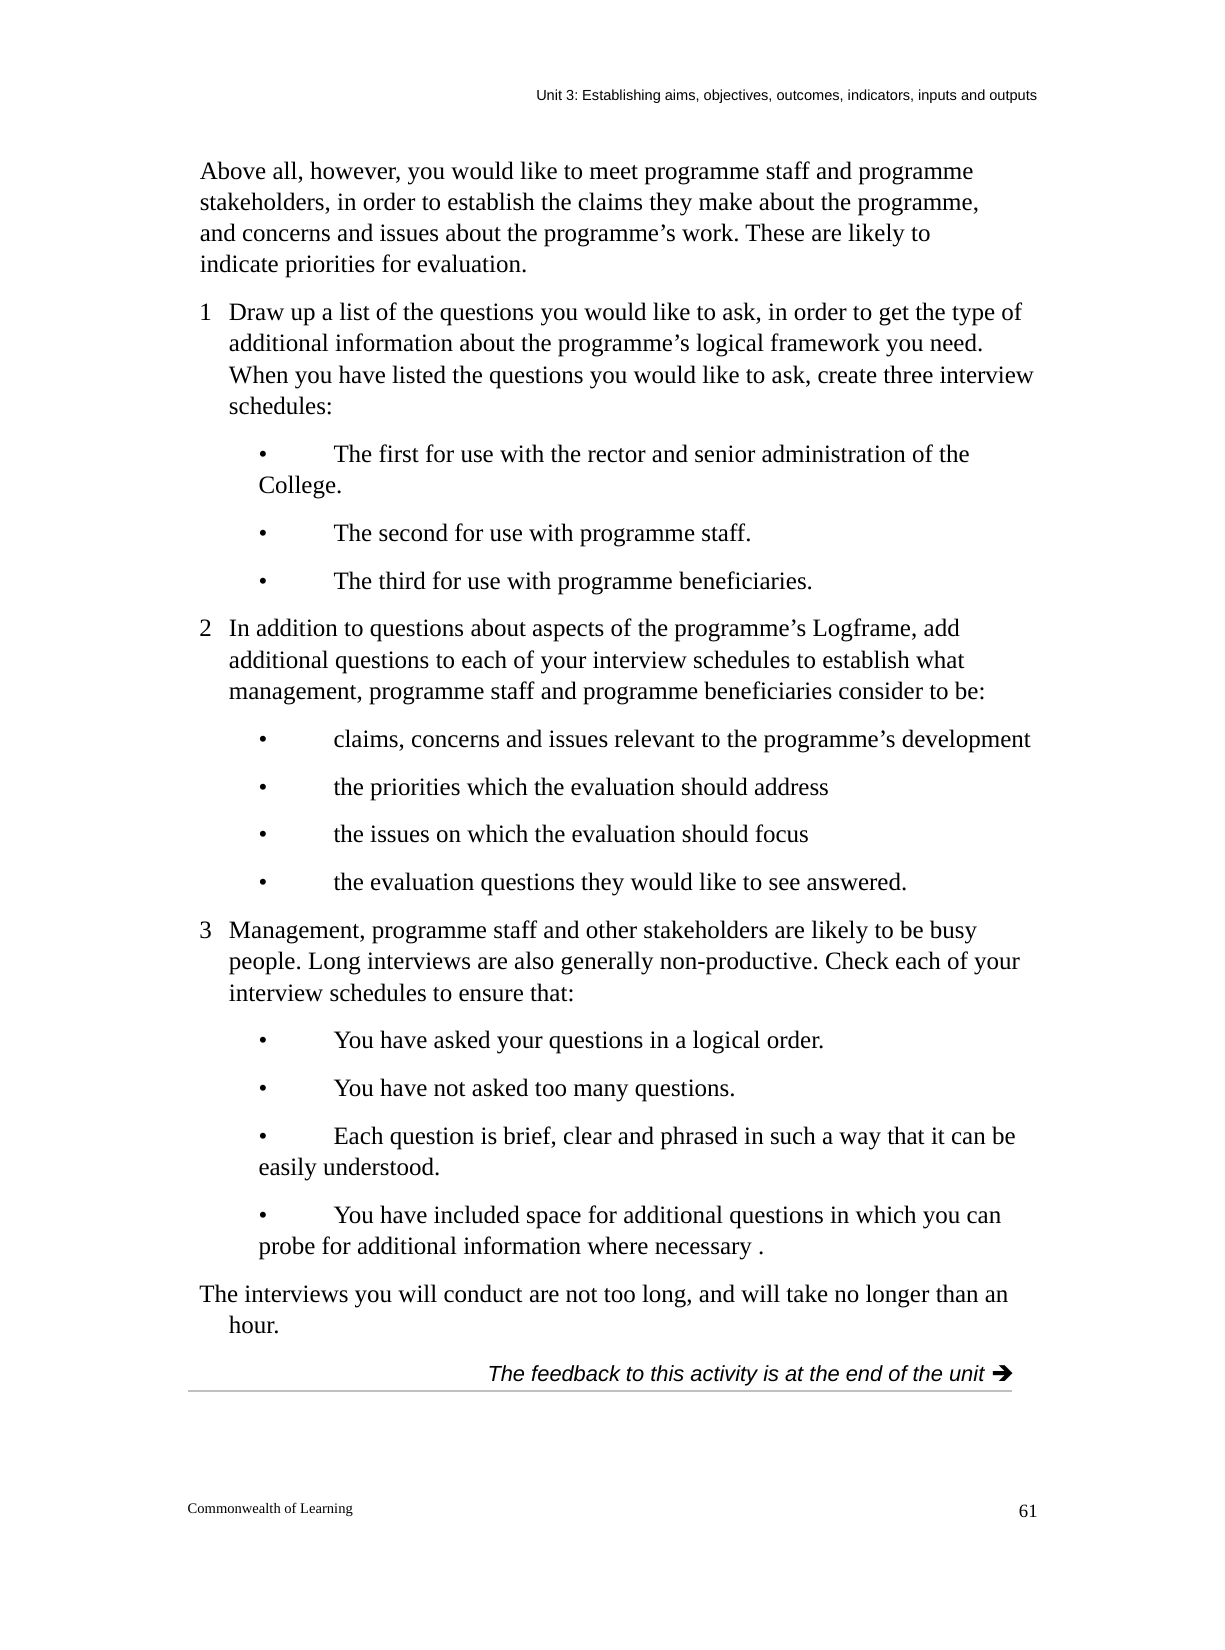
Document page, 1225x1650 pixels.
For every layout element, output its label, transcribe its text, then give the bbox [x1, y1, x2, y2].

text 3 Management, programme staff and other stakeholders are likely to be busy people. Long interviews are also generally non-productive. Check each of your interview schedules to ensure that: [199, 913, 1037, 1007]
text The feedback to this activity is at the end of the unit  [187, 1357, 1012, 1392]
text 1 Draw up a list of the questions you would like to ask, in order to get the type of additional information about the programme’s logical framework you need. When you have listed the questions you would like to ask, create three interview schedules: [199, 296, 1037, 421]
text • The third for use with programme beneficiaries. [258, 564, 1037, 595]
text • the priorities which the evaluation should address [258, 770, 1037, 801]
text • You have not asked too many questions. [258, 1072, 1037, 1103]
text • You have asked your questions in a logical order. [258, 1024, 1037, 1055]
text • Each question is brief, clear and phrased in such a way that it can be easily understood. [258, 1119, 1037, 1182]
text • You have included space for additional questions in which you can probe for additional information where necessary . [258, 1198, 1037, 1261]
text • the issues on which the evaluation should focus [258, 818, 1037, 849]
text • the evaluation questions they would like to see answered. [258, 866, 1037, 897]
text • The second for use with programme staff. [258, 516, 1037, 547]
text Above all, however, you would like to meet programme staff and programme stakeholders, in order to establish the claims they make about the programme, and concerns and issues about the programme’s work. These are likely to indicate priorities for evaluation. [199, 154, 1007, 279]
text • claims, concerns and issues relevant to the programme’s development [258, 722, 1037, 753]
text • The first for use with the rector and senior administration of the College. [258, 437, 1037, 500]
text 2 In addition to questions about aspects of the programme’s Logframe, add additional questions to each of your interview schedules to establish what management, programme staff and programme beneficiaries consider to be: [199, 612, 1037, 706]
text The interviews you will conduct are not too long, and will take no longer than an hour. [199, 1277, 1037, 1340]
